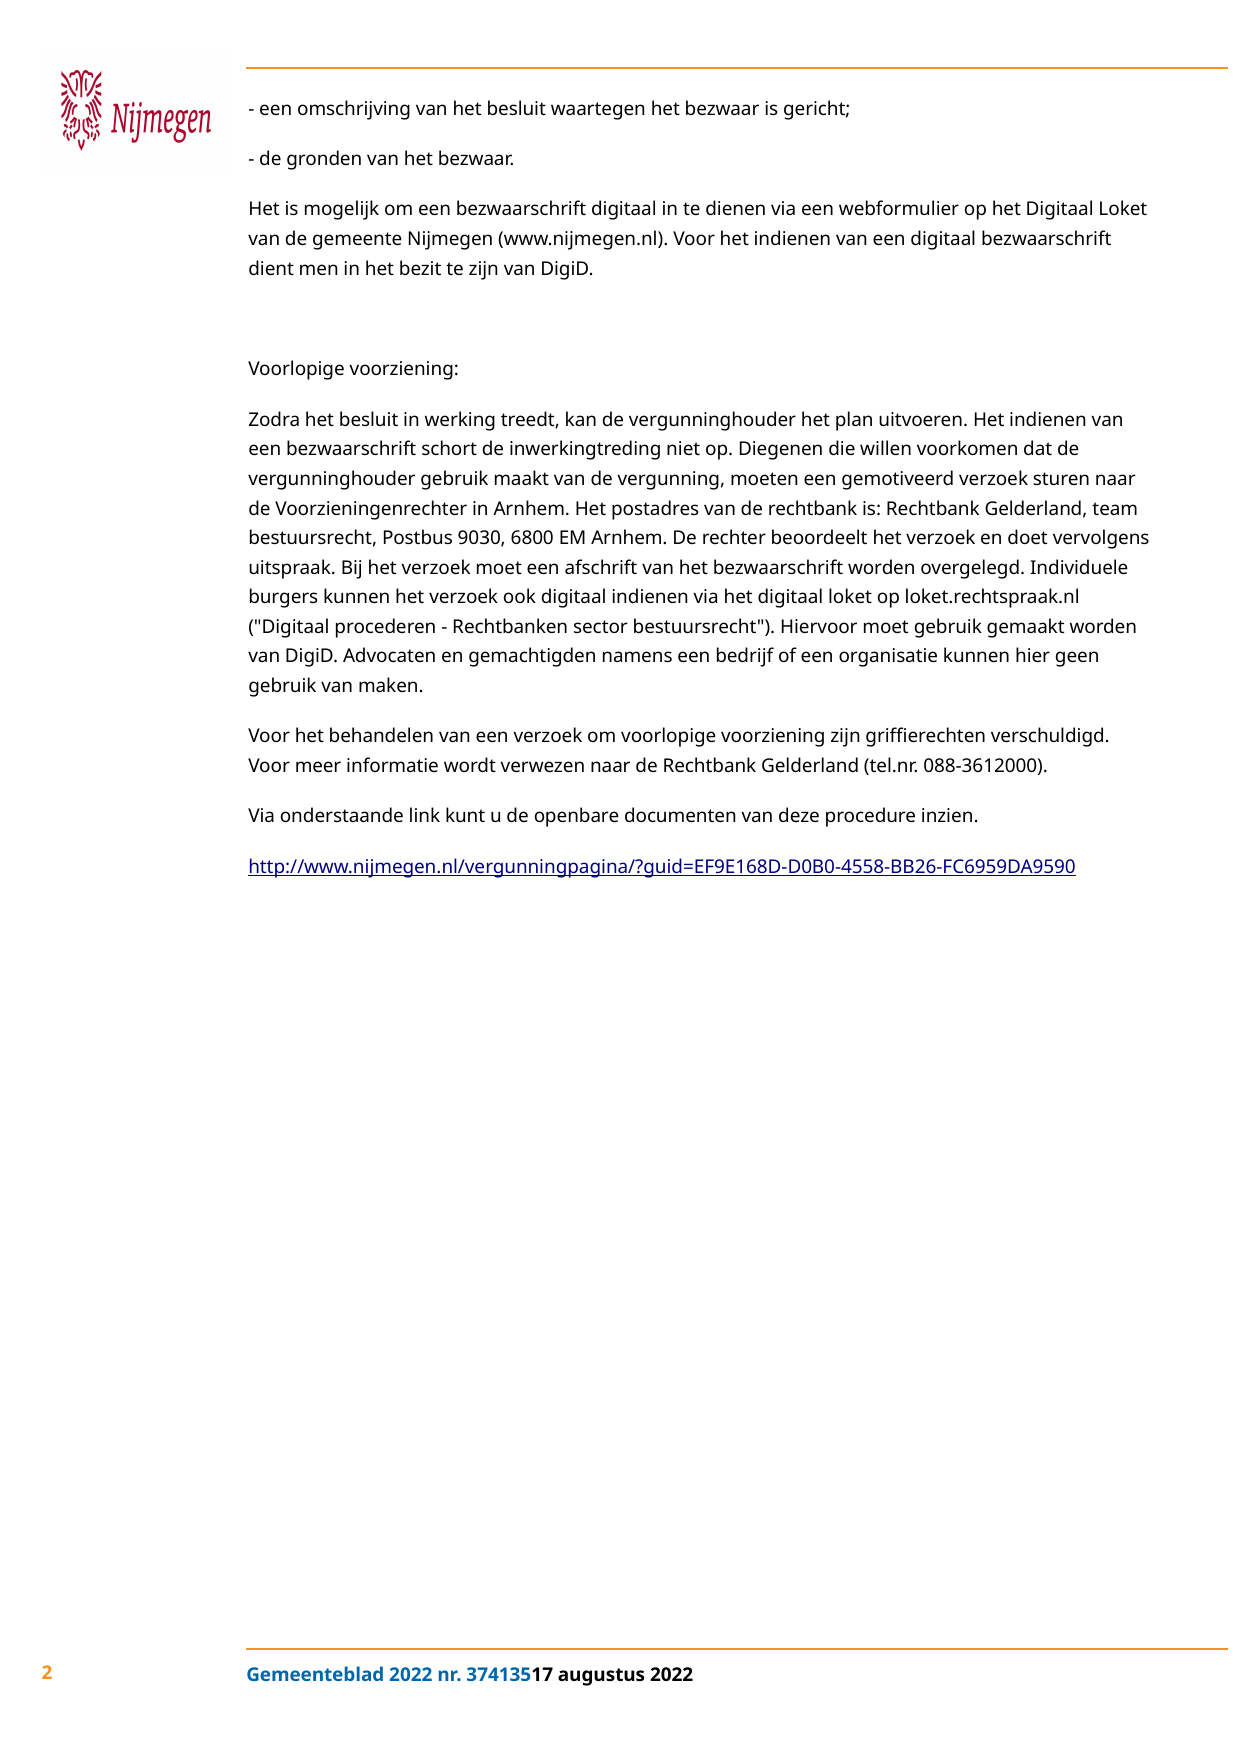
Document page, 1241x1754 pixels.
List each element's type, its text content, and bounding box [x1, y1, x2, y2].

text Voor het behandelen van een verzoek om voorlopige voorziening zijn griffierechten verschuldigd. Voor meer informatie wordt verwezen naar de Rechtbank Gelderland (tel.nr. 088-3612000). [248, 723, 1152, 778]
text - de gronden van het bezwaar. [248, 145, 1152, 171]
text http://www.nijmegen.nl/vergunningpagina/?guid=EF9E168D-D0B0-4558-BB26-FC6959DA9590 [248, 853, 1152, 879]
picture [41, 47, 231, 172]
text Het is mogelijk om een bezwaarschrift digitaal in te dienen via een webformulier op het Digitaal Loket van de gemeente Nijmegen (www.nijmegen.nl). Voor het indienen van een digitaal bezwaarschrift dient men in het bezit te zijn van DigiD. [248, 196, 1152, 281]
text Zodra het besluit in werking treedt, kan de vergunninghouder het plan uitvoeren. Het indienen van een bezwaarschrift schort de inwerkingtreding niet op. Diegenen die willen voorkomen dat de vergunninghouder gebruik maakt van de vergunning, moeten een gemotiveerd verzoek sturen naar de Voorzieningenrechter in Arnhem. Het postadres van de rechtbank is: Rechtbank Gelderland, team bestuursrecht, Postbus 9030, 6800 EM Arnhem. De rechter beoordeelt het verzoek en doet vervolgens uitspraak. Bij het verzoek moet een afschrift van het bezwaarschrift worden overgelegd. Individuele burgers kunnen het verzoek ook digitaal indienen via het digitaal loket op loket.rechtspraak.nl ("Digitaal procederen - Rechtbanken sector bestuursrecht"). Hiervoor moet gebruik gemaakt worden van DigiD. Advocaten en gemachtigden namens een bedrijf of een organisatie kunnen hier geen gebruik van maken. [248, 406, 1152, 698]
text - een omschrijving van het besluit waartegen het bezwaar is gericht; [248, 95, 1152, 121]
text Via onderstaande link kunt u de openbare documenten van deze procedure inzien. [248, 803, 1152, 828]
text Voorlopige voorziening: [248, 356, 1152, 381]
